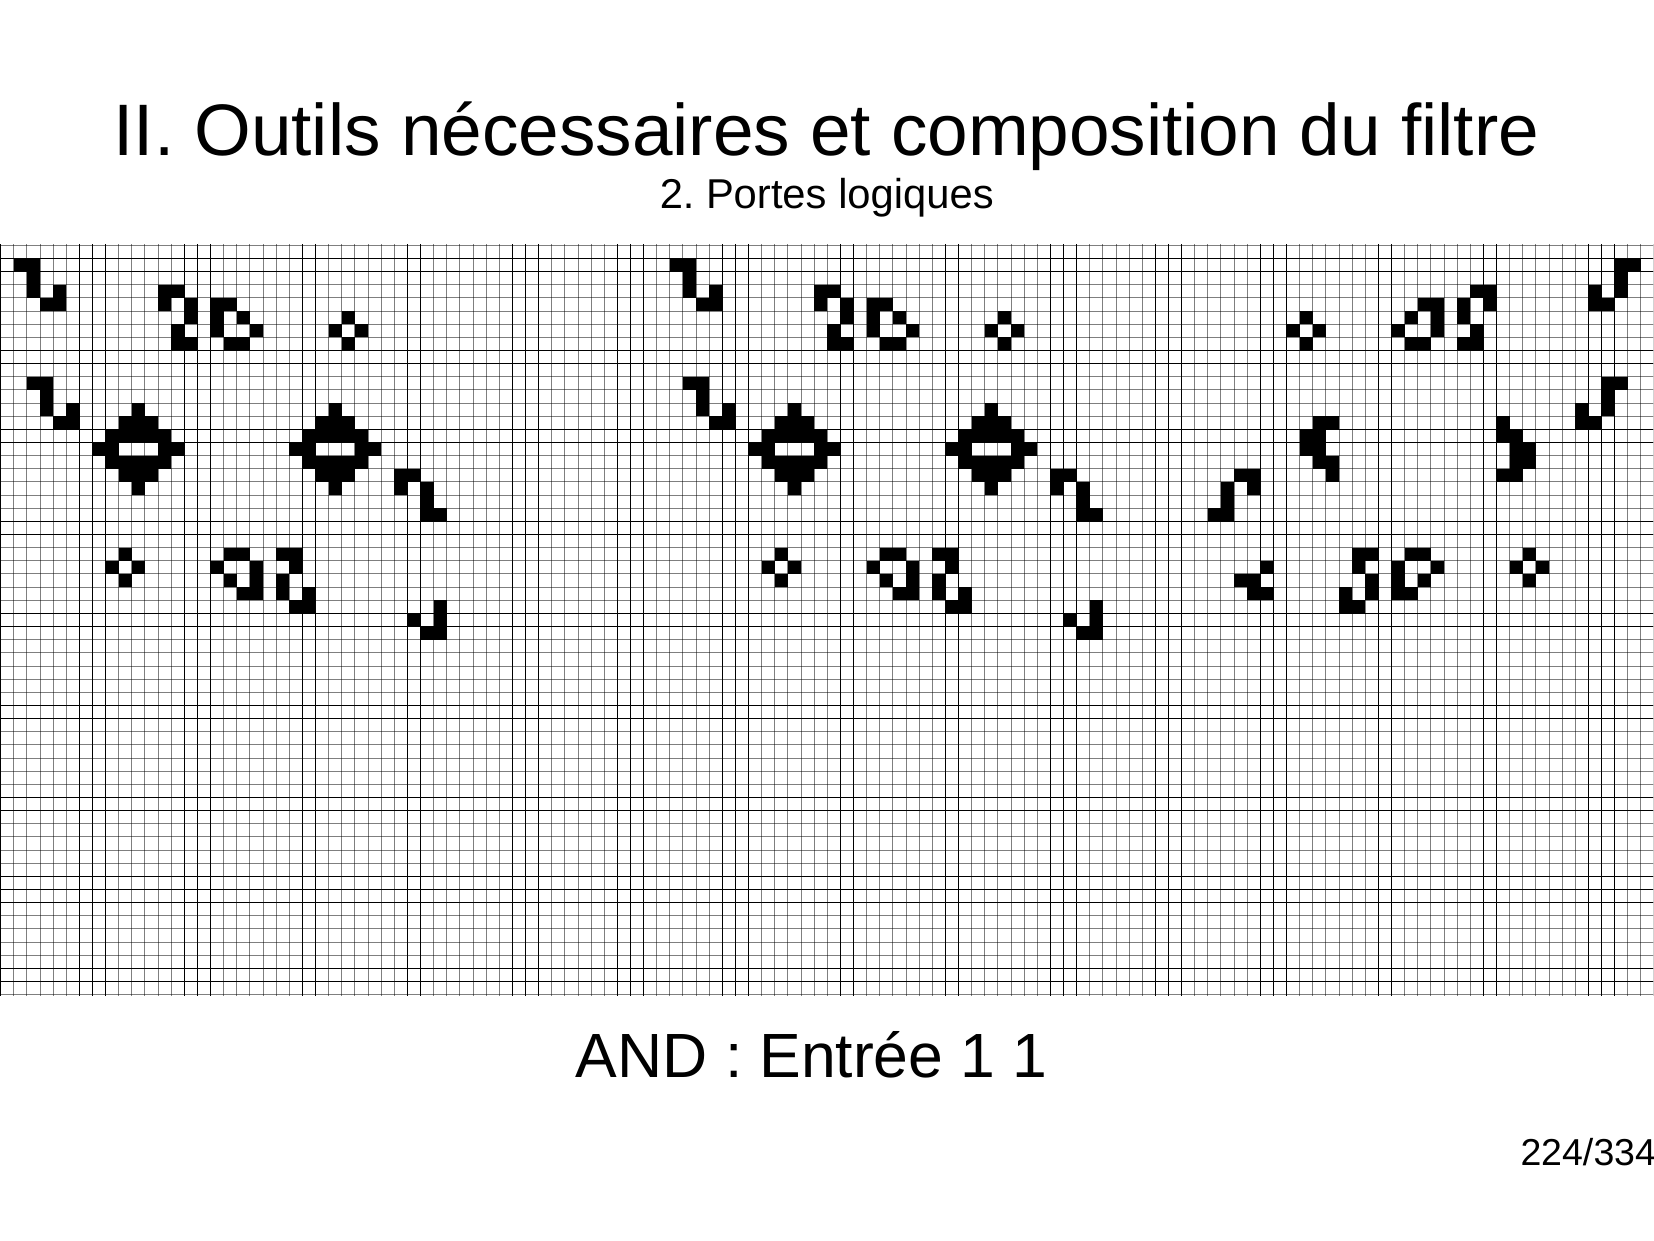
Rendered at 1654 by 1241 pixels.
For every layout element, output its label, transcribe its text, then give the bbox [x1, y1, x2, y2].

text_box <number>/334 [1505, 1124, 1654, 1182]
text_box AND : Entrée 1 1 [561, 1013, 1063, 1099]
picture [0, 244, 1654, 996]
title II. Outils nécessaires et composition du filtre 2. Portes logiques [82, 49, 1571, 257]
